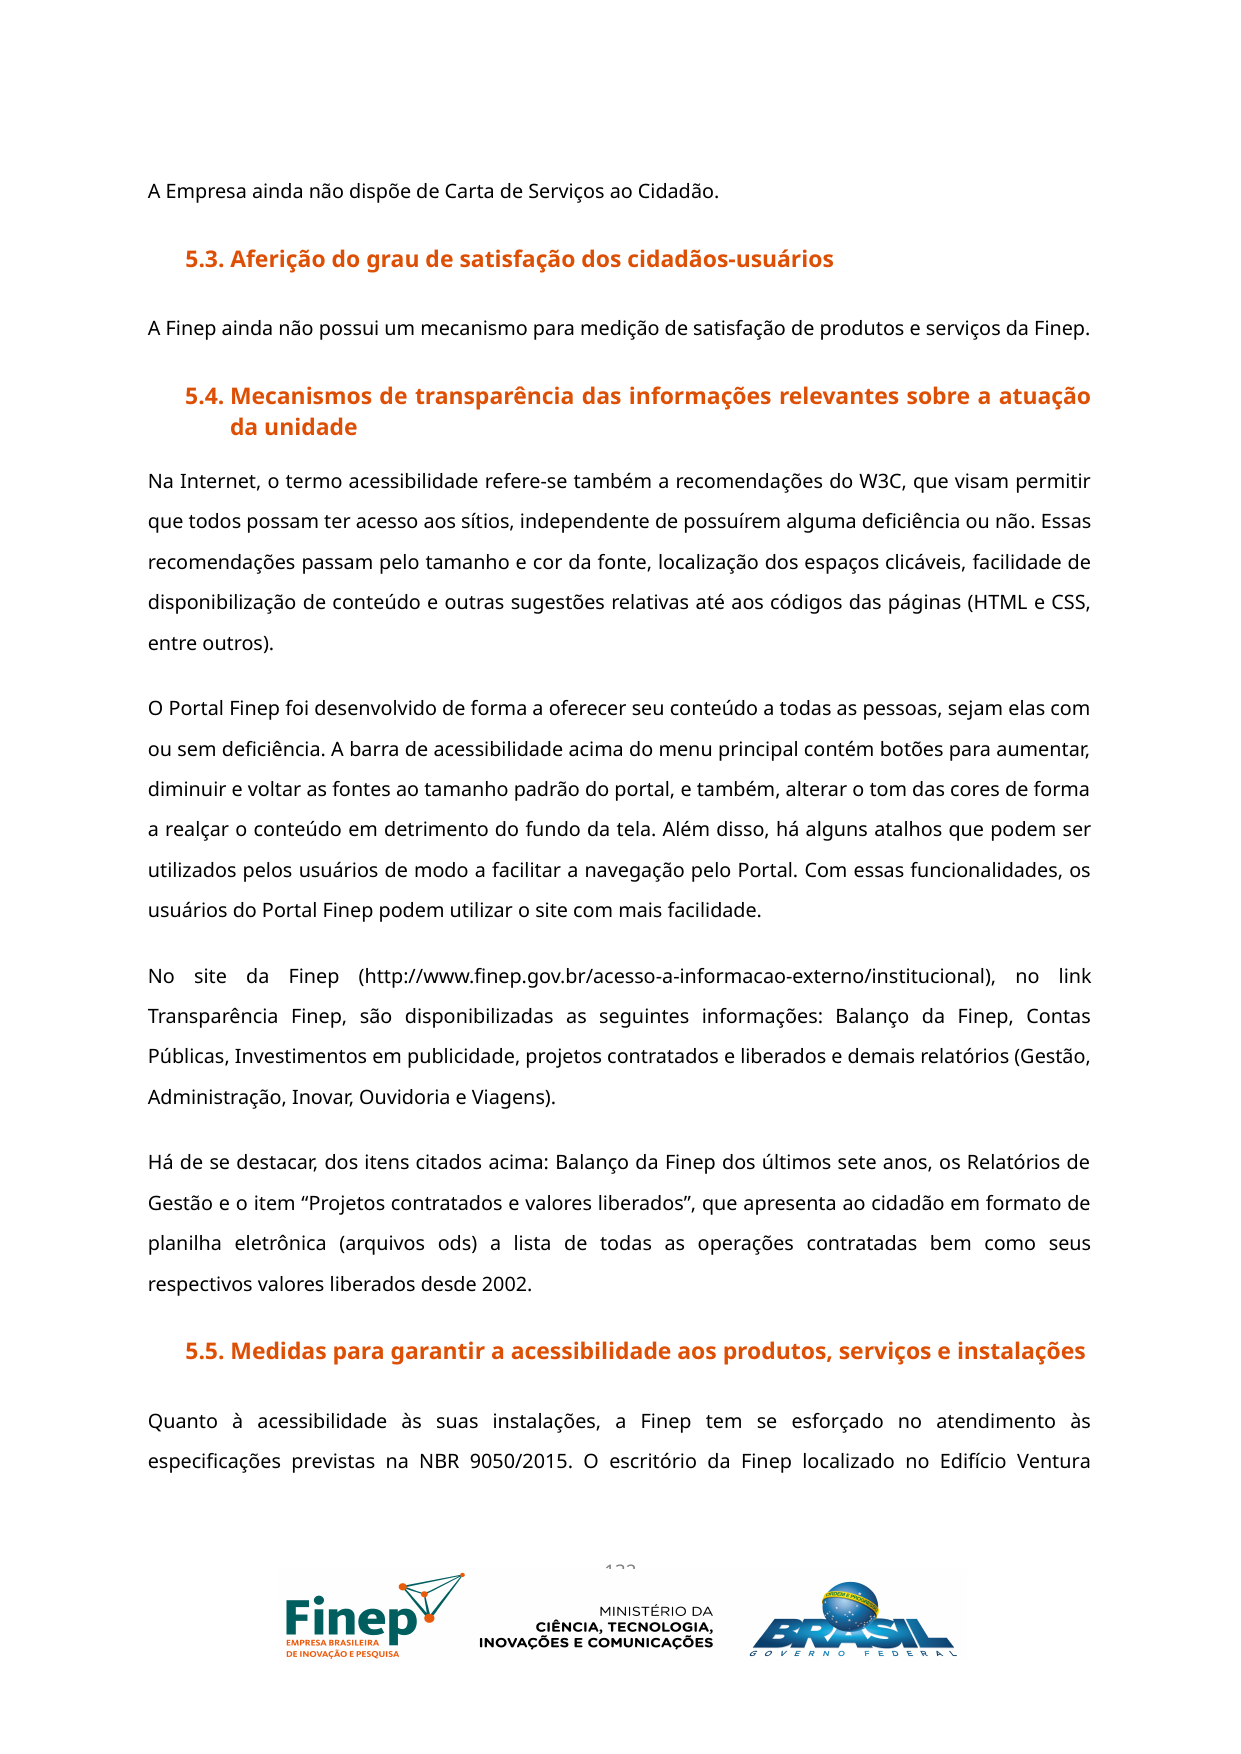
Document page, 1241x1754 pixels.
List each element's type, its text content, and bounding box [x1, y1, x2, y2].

text O Portal Finep foi desenvolvido de forma a oferecer seu conteúdo a todas as pessoas, sejam elas com ou sem deficiência. A barra de acessibilidade acima do menu principal contém botões para aumentar, diminuir e voltar as fontes ao tamanho padrão do portal, e também, alterar o tom das cores de forma a realçar o conteúdo em detrimento do fundo da tela. Além disso, há alguns atalhos que podem ser utilizados pelos usuários de modo a facilitar a navegação pelo Portal. Com essas funcionalidades, os usuários do Portal Finep podem utilizar o site com mais facilidade. [148, 694, 1092, 923]
text Na Internet, o termo acessibilidade refere-se também a recomendações do W3C, que visam permitir que todos possam ter acesso aos sítios, independente de possuírem alguma deficiência ou não. Essas recomendações passam pelo tamanho e cor da fonte, localização dos espaços clicáveis, facilidade de disponibilização de conteúdo e outras sugestões relativas até aos códigos das páginas (HTML e CSS, entre outros). [148, 467, 1092, 656]
text A Empresa ainda não dispõe de Carta de Serviços ao Cidadão. [148, 177, 1092, 204]
list Aferição do grau de satisfação dos cidadãos-usuários [185, 243, 1092, 274]
list Medidas para garantir a acessibilidade aos produtos, serviços e instalações [185, 1335, 1092, 1367]
text No site da Finep (http://www.finep.gov.br/acesso-a-informacao-externo/institucional), no link Transparência Finep, são disponibilizadas as seguintes informações: Balanço da Finep, Contas Públicas, Investimentos em publicidade, projetos contratados e liberados e demais relatórios (Gestão, Administração, Inovar, Ouvidoria e Viagens). [148, 962, 1092, 1110]
list Mecanismos de transparência das informações relevantes sobre a atuação da unidade [185, 380, 1092, 442]
text Quanto à acessibilidade às suas instalações, a Finep tem se esforçado no atendimento às especificações previstas na NBR 9050/2015. O escritório da Finep localizado no Edifício Ventura [148, 1407, 1092, 1474]
text Há de se destacar, dos itens citados acima: Balanço da Finep dos últimos sete anos, os Relatórios de Gestão e o item “Projetos contratados e valores liberados”, que apresenta ao cidadão em formato de planilha eletrônica (arquivos ods) a lista de todas as operações contratadas bem como seus respectivos valores liberados desde 2002. [148, 1149, 1092, 1297]
text A Finep ainda não possui um mecanismo para medição de satisfação de produtos e serviços da Finep. [148, 314, 1092, 341]
